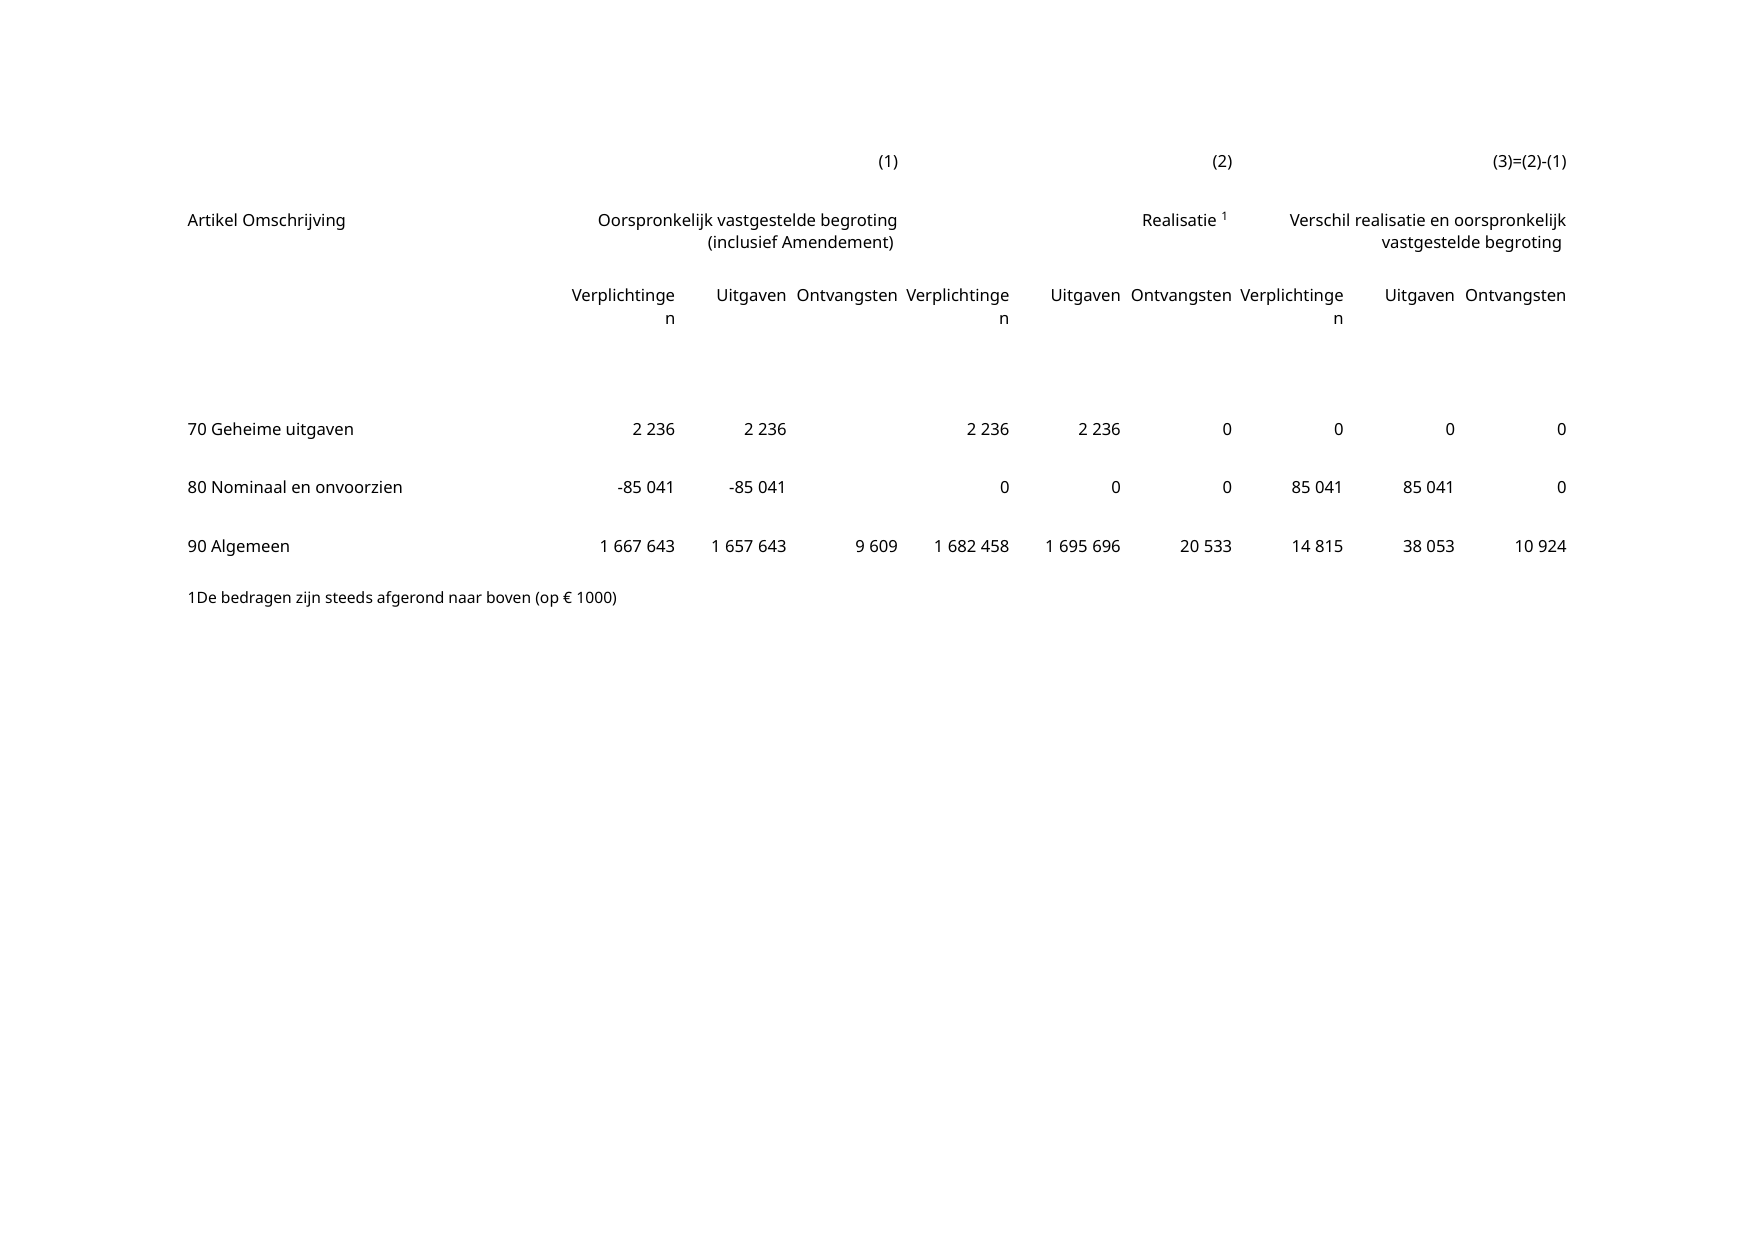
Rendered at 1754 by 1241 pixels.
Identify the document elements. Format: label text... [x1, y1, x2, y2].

table_cell [1121, 359, 1232, 418]
table_cell 2 236 [1009, 418, 1121, 476]
table_cell 9 609 [786, 535, 898, 587]
table_cell 1 667 643 [564, 535, 675, 587]
table_cell Verplichtingen [1232, 284, 1343, 359]
table_cell [188, 359, 563, 418]
table_header (3)=(2)-(1) [1232, 150, 1566, 208]
table_cell Artikel Omschrijving [188, 209, 563, 284]
table_cell [1009, 359, 1121, 418]
table_header (2) [898, 150, 1232, 208]
table_cell 0 [1232, 418, 1343, 476]
table_cell 2 236 [675, 418, 786, 476]
table_cell Ontvangsten [1455, 284, 1566, 359]
table_cell 20 533 [1121, 535, 1232, 587]
table_cell [1455, 359, 1566, 418]
table_cell 0 [1455, 476, 1566, 534]
table_cell [675, 359, 786, 418]
table_cell Verschil realisatie en oorspronkelijk vastgestelde begroting [1232, 209, 1566, 284]
table_cell Uitgaven [675, 284, 786, 359]
table_cell 38 053 [1343, 535, 1455, 587]
table_cell Verplichtingen [898, 284, 1009, 359]
table_cell 0 [1455, 418, 1566, 476]
table_cell 80 Nominaal en onvoorzien [188, 476, 563, 534]
table_header (1) [564, 150, 898, 208]
table_cell 14 815 [1232, 535, 1343, 587]
table_cell -85 041 [675, 476, 786, 534]
table_cell [898, 359, 1009, 418]
table_cell [188, 284, 563, 359]
table_cell 90 Algemeen [188, 535, 563, 587]
table_cell 0 [1343, 418, 1455, 476]
table_cell 2 236 [564, 418, 675, 476]
table_cell [1232, 359, 1343, 418]
table_cell 2 236 [898, 418, 1009, 476]
table_cell 0 [1009, 476, 1121, 534]
table_cell [786, 476, 898, 534]
table_cell 1De bedragen zijn steeds afgerond naar boven (op € 1000) [188, 587, 1566, 638]
table_cell 0 [1121, 418, 1232, 476]
table_cell 1 695 696 [1009, 535, 1121, 587]
table_cell 1 682 458 [898, 535, 1009, 587]
table_cell [1343, 359, 1455, 418]
table_cell [786, 418, 898, 476]
table_header [188, 150, 563, 208]
table_cell Ontvangsten [786, 284, 898, 359]
table_cell [564, 359, 675, 418]
table_cell 1 657 643 [675, 535, 786, 587]
table_cell [786, 359, 898, 418]
table_cell Uitgaven [1343, 284, 1455, 359]
table_cell 0 [898, 476, 1009, 534]
table_cell Oorspronkelijk vastgestelde begroting (inclusief Amendement) [564, 209, 898, 284]
table_cell Uitgaven [1009, 284, 1121, 359]
table_cell Verplichtingen [564, 284, 675, 359]
table_cell Realisatie 1 [898, 209, 1232, 284]
table_cell 10 924 [1455, 535, 1566, 587]
table_cell Ontvangsten [1121, 284, 1232, 359]
table_cell 85 041 [1343, 476, 1455, 534]
table_cell -85 041 [564, 476, 675, 534]
table_cell 85 041 [1232, 476, 1343, 534]
table_cell 0 [1121, 476, 1232, 534]
table_cell 70 Geheime uitgaven [188, 418, 563, 476]
